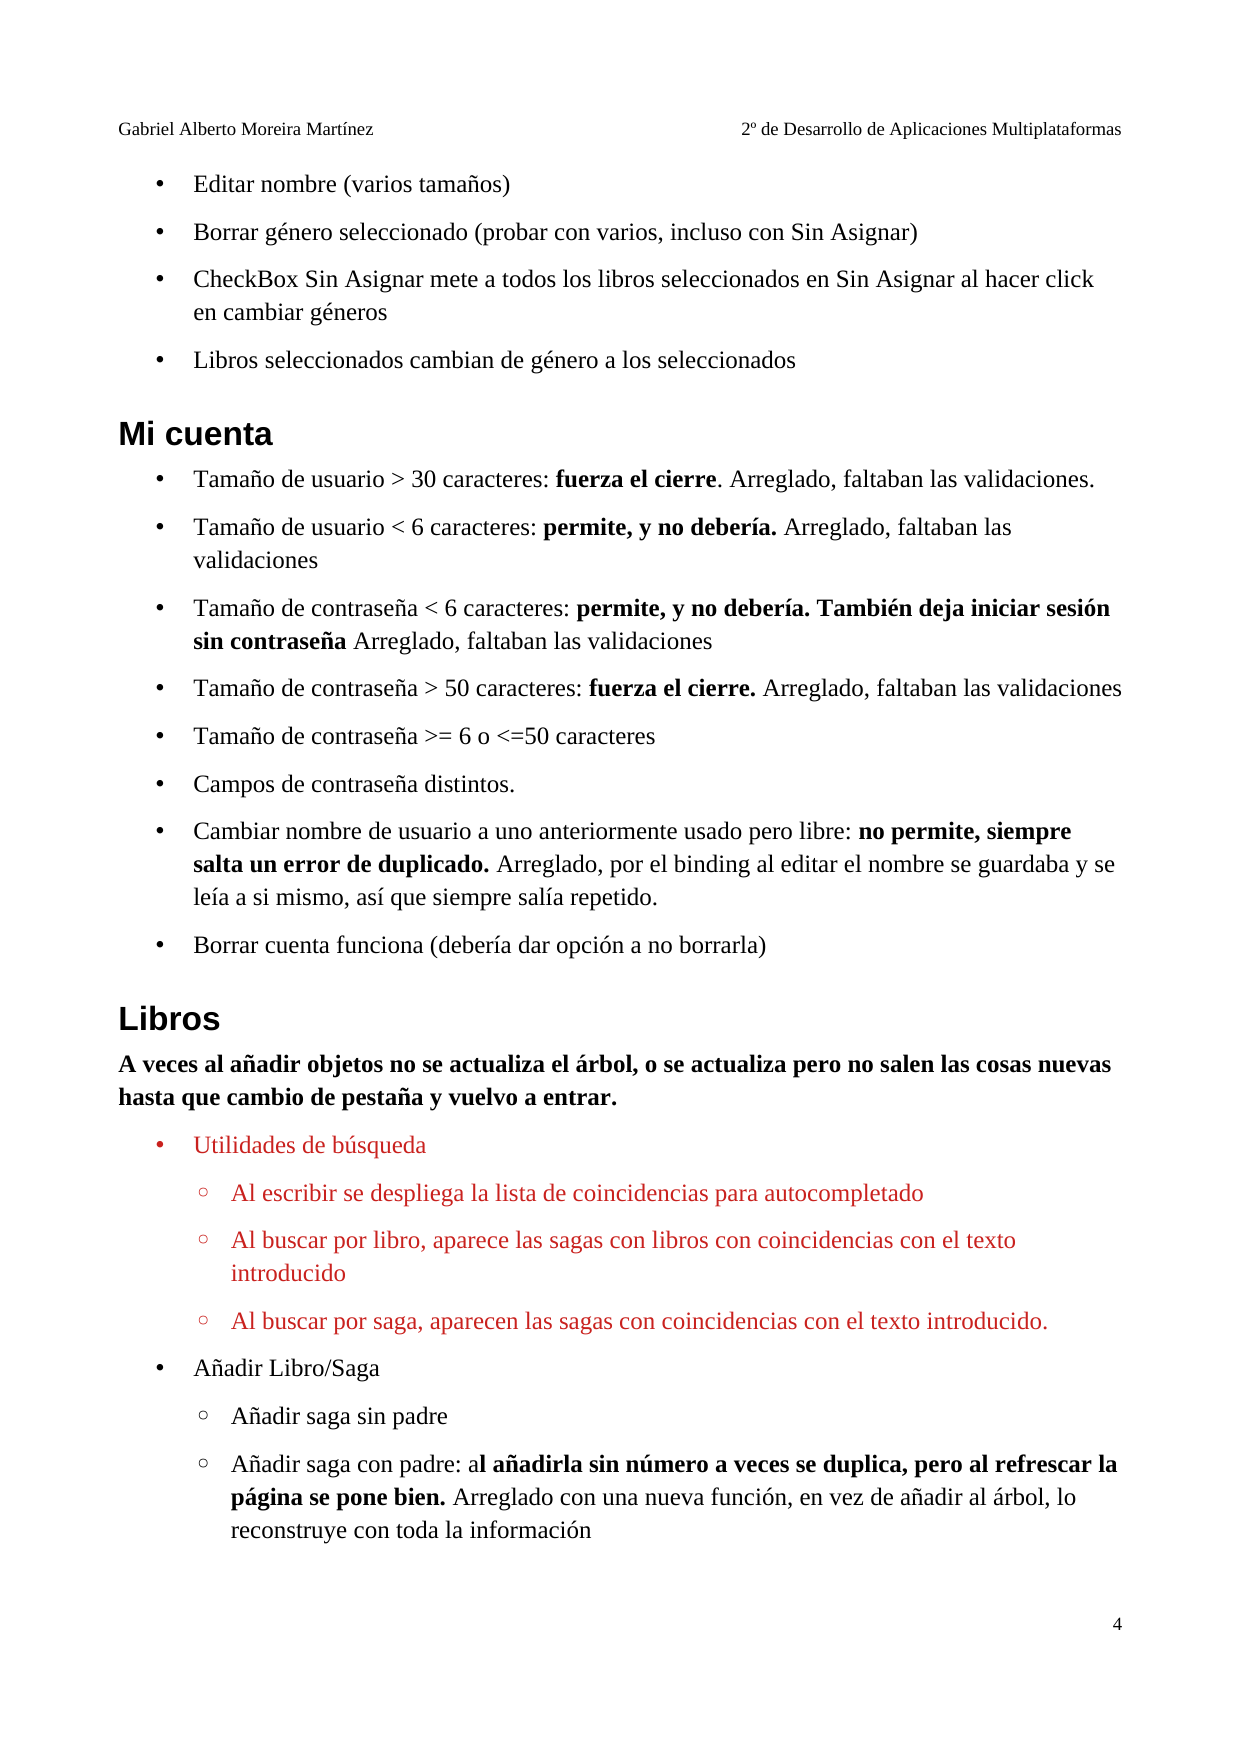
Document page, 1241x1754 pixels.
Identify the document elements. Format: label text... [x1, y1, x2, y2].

list Campos de contraseña distintos. [156, 769, 1122, 797]
list Cambiar nombre de usuario a uno anteriormente usado pero libre: no permite, siempre salta un error de duplicado. Arreglado, por el binding al editar el nombre se guardaba y se leía a si mismo, así que siempre salía repetido. [156, 816, 1122, 911]
list Borrar cuenta funciona (debería dar opción a no borrarla) [156, 930, 1122, 959]
list Utilidades de búsqueda [156, 1130, 1122, 1159]
list Tamaño de contraseña > 50 caracteres: fuerza el cierre. Arreglado, faltaban las validaciones [156, 673, 1122, 702]
list Al escribir se despliega la lista de coincidencias para autocompletado [193, 1178, 1122, 1206]
list Libros seleccionados cambian de género a los seleccionados [156, 345, 1122, 374]
list Tamaño de contraseña < 6 caracteres: permite, y no debería. También deja iniciar sesión sin contraseña Arreglado, faltaban las validaciones [156, 593, 1122, 654]
list Tamaño de usuario > 30 caracteres: fuerza el cierre. Arreglado, faltaban las validaciones. [156, 464, 1122, 493]
text A veces al añadir objetos no se actualiza el árbol, o se actualiza pero no salen las cosas nuevas hasta que cambio de pestaña y vuelvo a entrar. [118, 1049, 1122, 1111]
list Editar nombre (varios tamaños) [156, 169, 1122, 198]
list Añadir saga sin padre [193, 1401, 1122, 1430]
list CheckBox Sin Asignar mete a todos los libros seleccionados en Sin Asignar al hacer click en cambiar géneros [156, 264, 1122, 326]
list Tamaño de contraseña >= 6 o <=50 caracteres [156, 721, 1122, 750]
subtitle Mi cuenta [118, 413, 1122, 452]
subtitle Libros [118, 998, 1122, 1037]
list Al buscar por libro, aparece las sagas con libros con coincidencias con el texto introducido [193, 1225, 1122, 1287]
list Añadir saga con padre: al añadirla sin número a veces se duplica, pero al refrescar la página se pone bien. Arreglado con una nueva función, en vez de añadir al árbol, lo reconstruye con toda la información [193, 1449, 1122, 1543]
list Tamaño de usuario < 6 caracteres: permite, y no debería. Arreglado, faltaban las validaciones [156, 512, 1122, 574]
list Añadir Libro/Saga [156, 1353, 1122, 1382]
list Borrar género seleccionado (probar con varios, incluso con Sin Asignar) [156, 217, 1122, 246]
list Al buscar por saga, aparecen las sagas con coincidencias con el texto introducido. [193, 1306, 1122, 1335]
